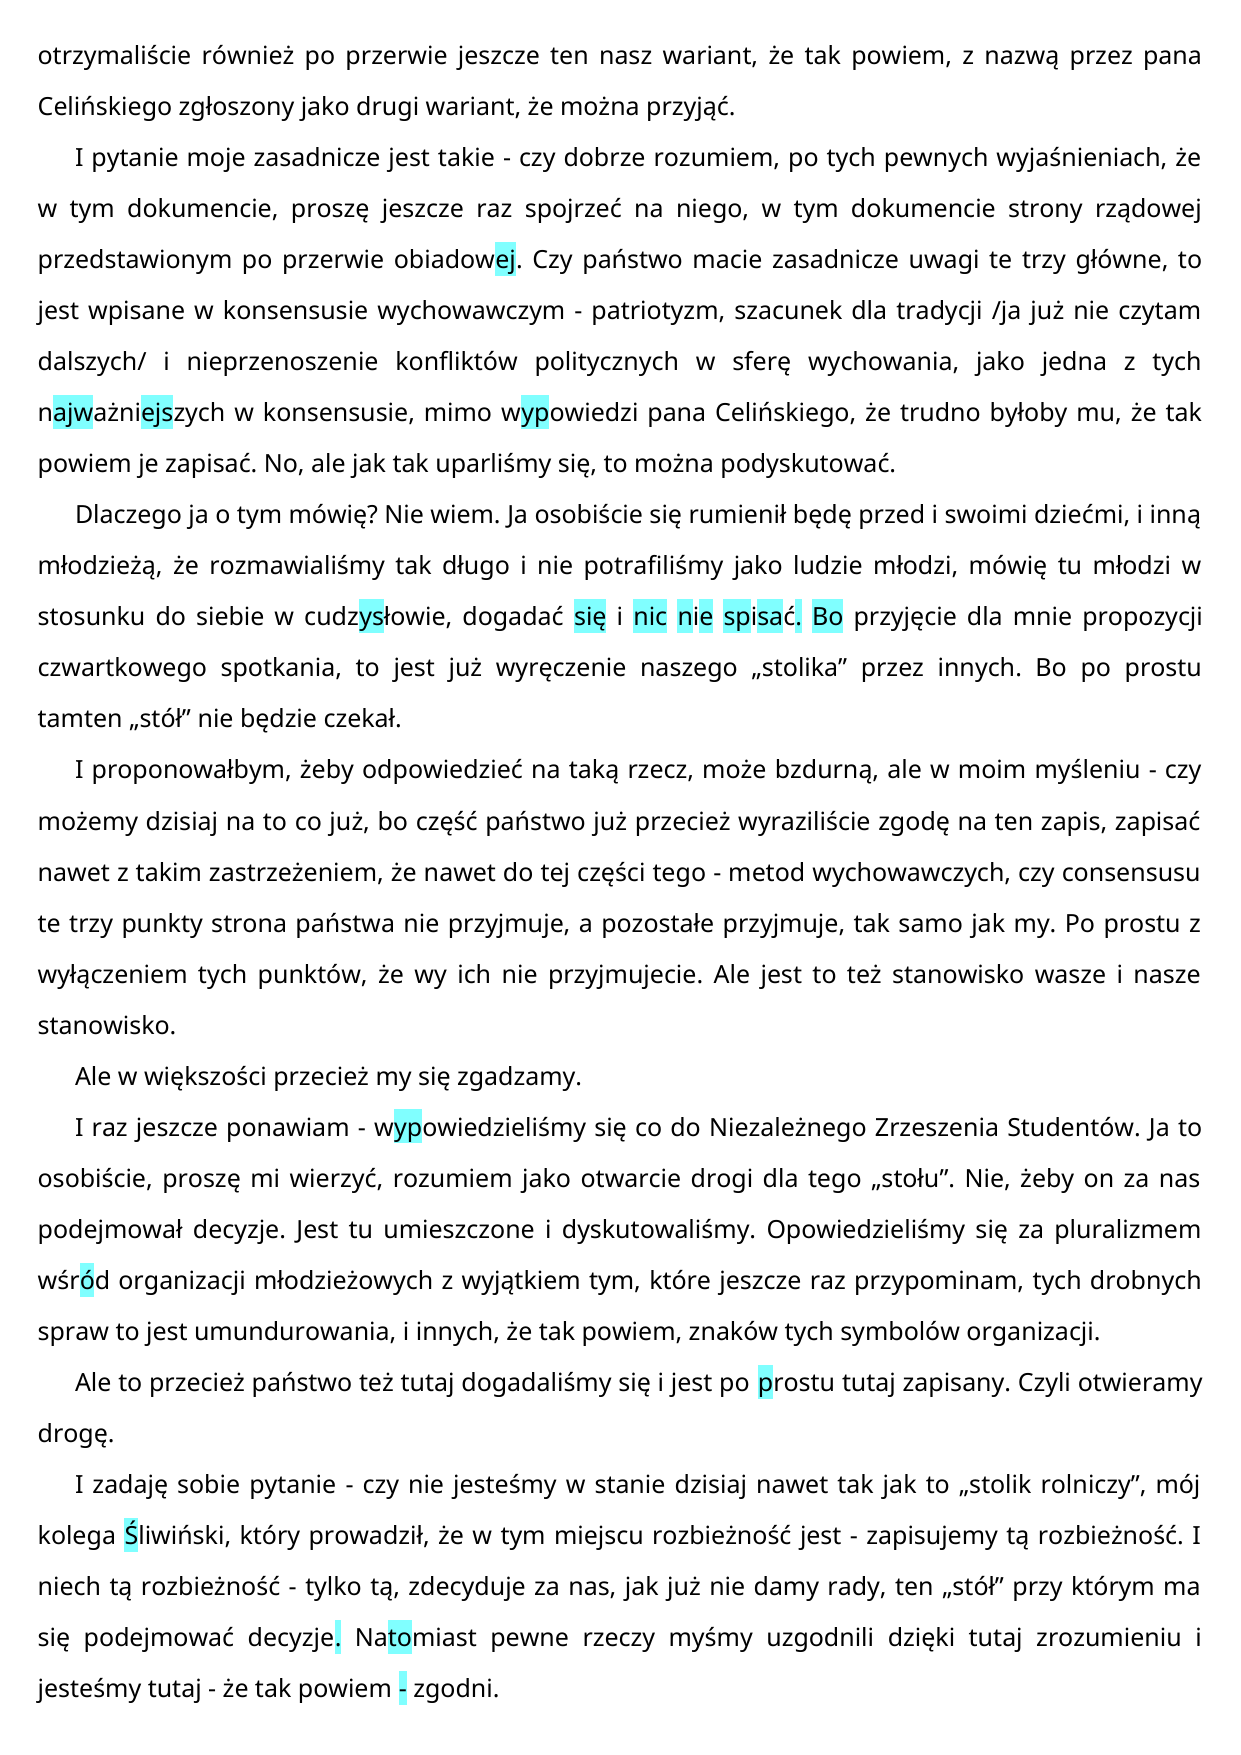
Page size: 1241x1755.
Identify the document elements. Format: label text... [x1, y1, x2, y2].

text I pytanie moje zasadnicze jest takie - czy dobrze rozumiem, po tych pewnych wyjaśnieniach, że w tym dokumencie, proszę jeszcze raz spojrzeć na niego, w tym dokumencie strony rządowej przedstawionym po przerwie obiadowej. Czy państwo macie zasadnicze uwagi te trzy główne, to jest wpisane w konsensusie wychowawczym - patriotyzm, szacunek dla tradycji /ja już nie czytam dalszych/ i nieprzenoszenie konfliktów politycznych w sferę wychowania, jako jedna z tych najważniejszych w konsensusie, mimo wypowiedzi pana Celińskiego, że trudno byłoby mu, że tak powiem je zapisać. No, ale jak tak uparliśmy się, to można podyskutować. [37, 139, 1203, 480]
text Ale w większości przecież my się zgadzamy. [37, 1058, 1203, 1092]
text Dlaczego ja o tym mówię? Nie wiem. Ja osobiście się rumienił będę przed i swoimi dziećmi, i inną młodzieżą, że rozmawialiśmy tak długo i nie potrafiliśmy jako ludzie młodzi, mówię tu młodzi w stosunku do siebie w cudzysłowie, dogadać się i nic nie spisać. Bo przyjęcie dla mnie propozycji czwartkowego spotkania, to jest już wyręczenie naszego „stolika” przez innych. Bo po prostu tamten „stół” nie będzie czekał. [37, 497, 1203, 735]
text I proponowałbym, żeby odpowiedzieć na taką rzecz, może bzdurną, ale w moim myśleniu - czy możemy dzisiaj na to co już, bo część państwo już przecież wyraziliście zgodę na ten zapis, zapisać nawet z takim zastrzeżeniem, że nawet do tej części tego - metod wychowawczych, czy consensusu te trzy punkty strona państwa nie przyjmuje, a pozostałe przyjmuje, tak samo jak my. Po prostu z wyłączeniem tych punktów, że wy ich nie przyjmujecie. Ale jest to też stanowisko wasze i nasze stanowisko. [37, 752, 1203, 1041]
text Ale to przecież państwo też tutaj dogadaliśmy się i jest po prostu tutaj zapisany. Czyli otwieramy drogę. [37, 1364, 1203, 1450]
text I zadaję sobie pytanie - czy nie jesteśmy w stanie dzisiaj nawet tak jak to „stolik rolniczy”, mój kolega Śliwiński, który prowadził, że w tym miejscu rozbieżność jest - zapisujemy tą rozbieżność. I niech tą rozbieżność - tylko tą, zdecyduje za nas, jak już nie damy rady, ten „stół” przy którym ma się podejmować decyzje. Natomiast pewne rzeczy myśmy uzgodnili dzięki tutaj zrozumieniu i jesteśmy tutaj - że tak powiem - zgodni. [37, 1467, 1203, 1705]
text otrzymaliście również po przerwie jeszcze ten nasz wariant, że tak powiem, z nazwą przez pana Celińskiego zgłoszony jako drugi wariant, że można przyjąć. [37, 37, 1203, 123]
text I raz jeszcze ponawiam - wypowiedzieliśmy się co do Niezależnego Zrzeszenia Studentów. Ja to osobiście, proszę mi wierzyć, rozumiem jako otwarcie drogi dla tego „stołu”. Nie, żeby on za nas podejmował decyzje. Jest tu umieszczone i dyskutowaliśmy. Opowiedzieliśmy się za pluralizmem wśród organizacji młodzieżowych z wyjątkiem tym, które jeszcze raz przypominam, tych drobnych spraw to jest umundurowania, i innych, że tak powiem, znaków tych symbolów organizacji. [37, 1109, 1203, 1348]
